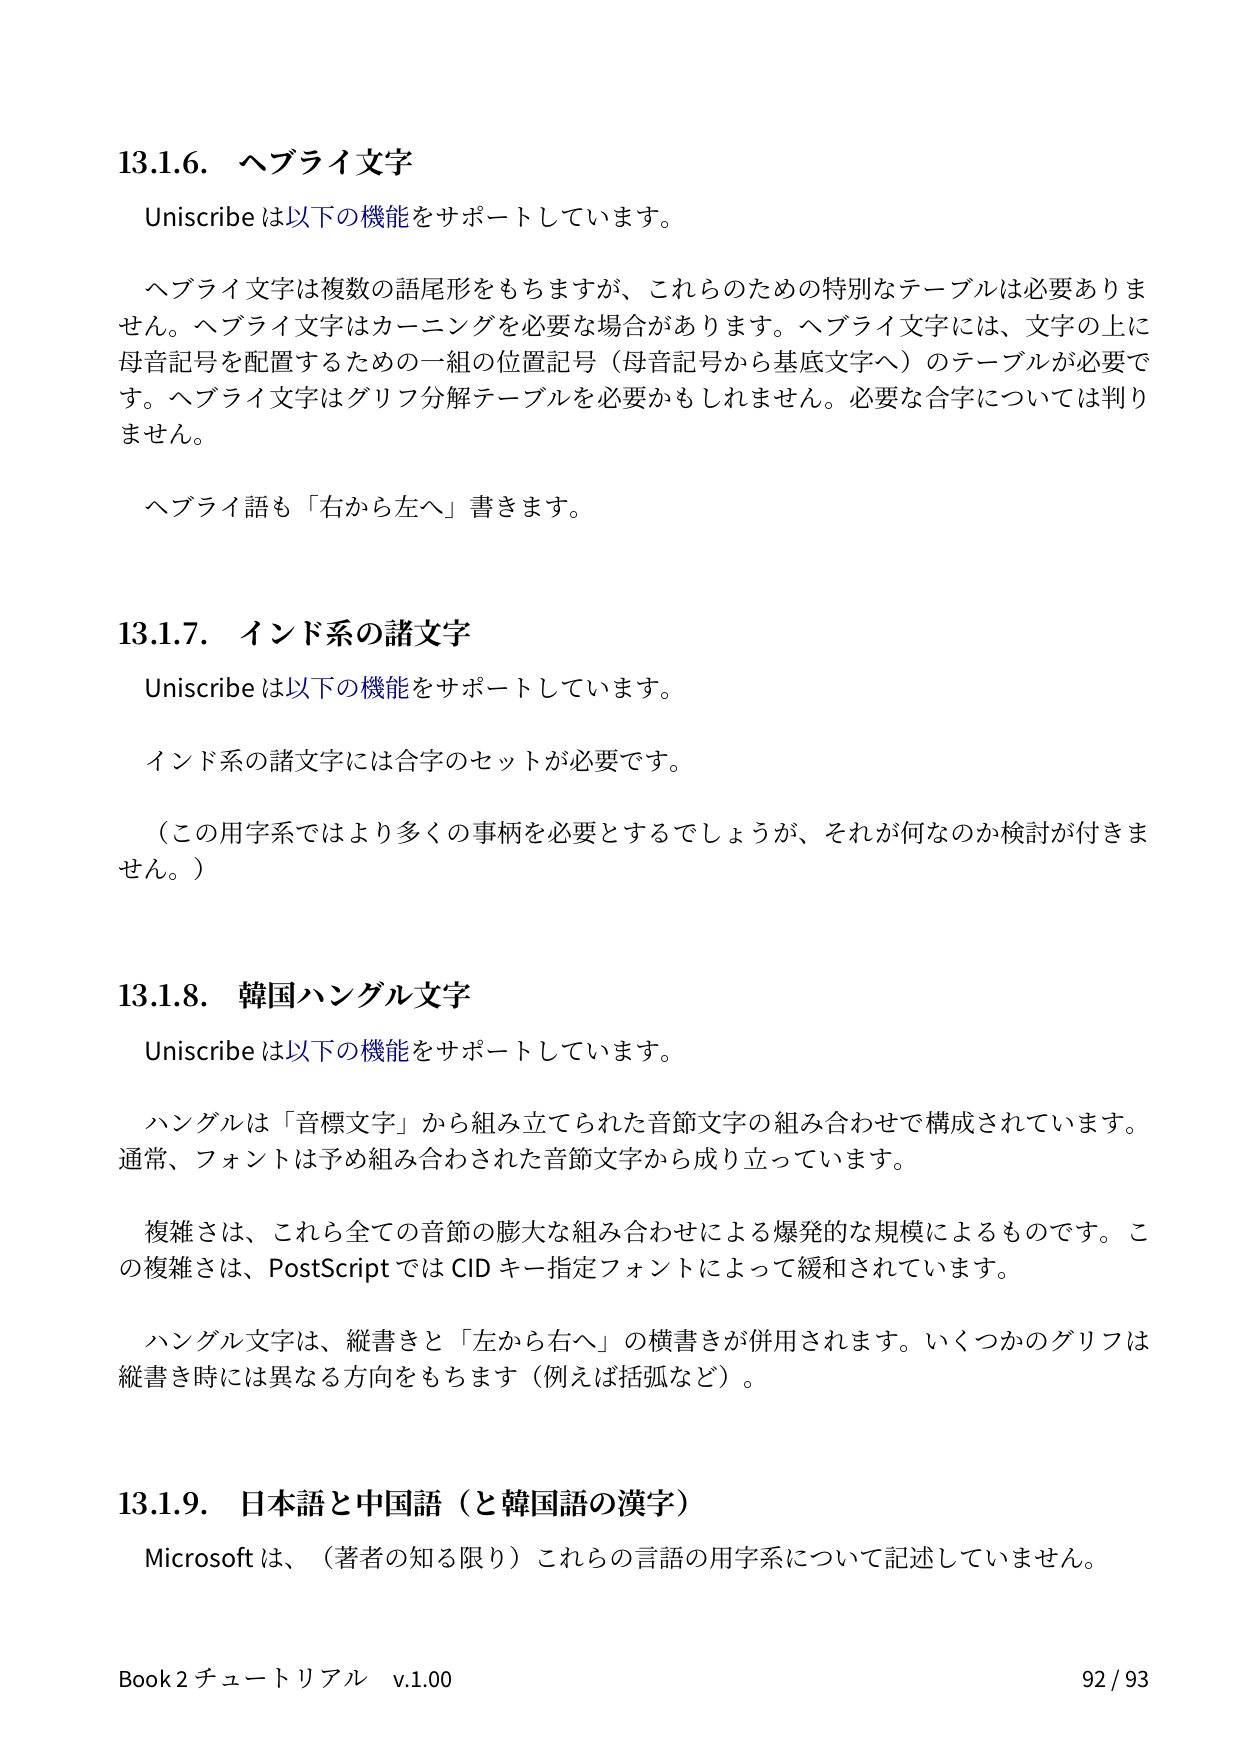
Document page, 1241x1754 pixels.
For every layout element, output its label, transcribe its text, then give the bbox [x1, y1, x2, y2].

subtitle 13.1.8. 韓国ハングル文字 [118, 973, 1152, 1015]
text ヘブライ文字は複数の語尾形をもちますが、これらのための特別なテーブルは必要ありません。ヘブライ文字はカーニングを必要な場合があります。ヘブライ文字には、文字の上に母音記号を配置するための一組の位置記号（母音記号から基底文字へ）のテーブルが必要です。ヘブライ文字はグリフ分解テーブルを必要かもしれません。必要な合字については判りません。 [118, 248, 1152, 451]
text Uniscribe は以下の機能をサポートしています。 [118, 194, 1152, 233]
text ハングル文字は、縦書きと「左から右へ」の横書きが併用されます。いくつかのグリフは縦書き時には異なる方向をもちます（例えば括弧など）。 [118, 1299, 1152, 1393]
subtitle 13.1.9. 日本語と中国語（と韓国語の漢字） [118, 1481, 1152, 1523]
text インド系の諸文字には合字のセットが必要です。 [118, 719, 1152, 777]
subtitle 13.1.6. ヘブライ文字 [118, 139, 1152, 181]
text 複雑さは、これら全ての音節の膨大な組み合わせによる爆発的な規模によるものです。この複雑さは、PostScript では CID キー指定フォントによって緩和されています。 [118, 1191, 1152, 1285]
subtitle 13.1.7. インド系の諸文字 [118, 611, 1152, 653]
text ハングルは「音標文字」から組み立てられた音節文字の組み合わせで構成されています。 通常、フォントは予め組み合わされた音節文字から成り立っています。 [118, 1082, 1152, 1176]
text Uniscribe は以下の機能をサポートしています。 [118, 665, 1152, 705]
text Microsoft は、（著者の知る限り）これらの言語の用字系について記述していません。 [118, 1535, 1152, 1575]
text Uniscribe は以下の機能をサポートしています。 [118, 1028, 1152, 1067]
text （この用字系ではより多くの事柄を必要とするでしょうが、それが何なのか検討が付きません。） [118, 792, 1152, 886]
text ヘブライ語も「右から左へ」書きます。 [118, 466, 1152, 523]
